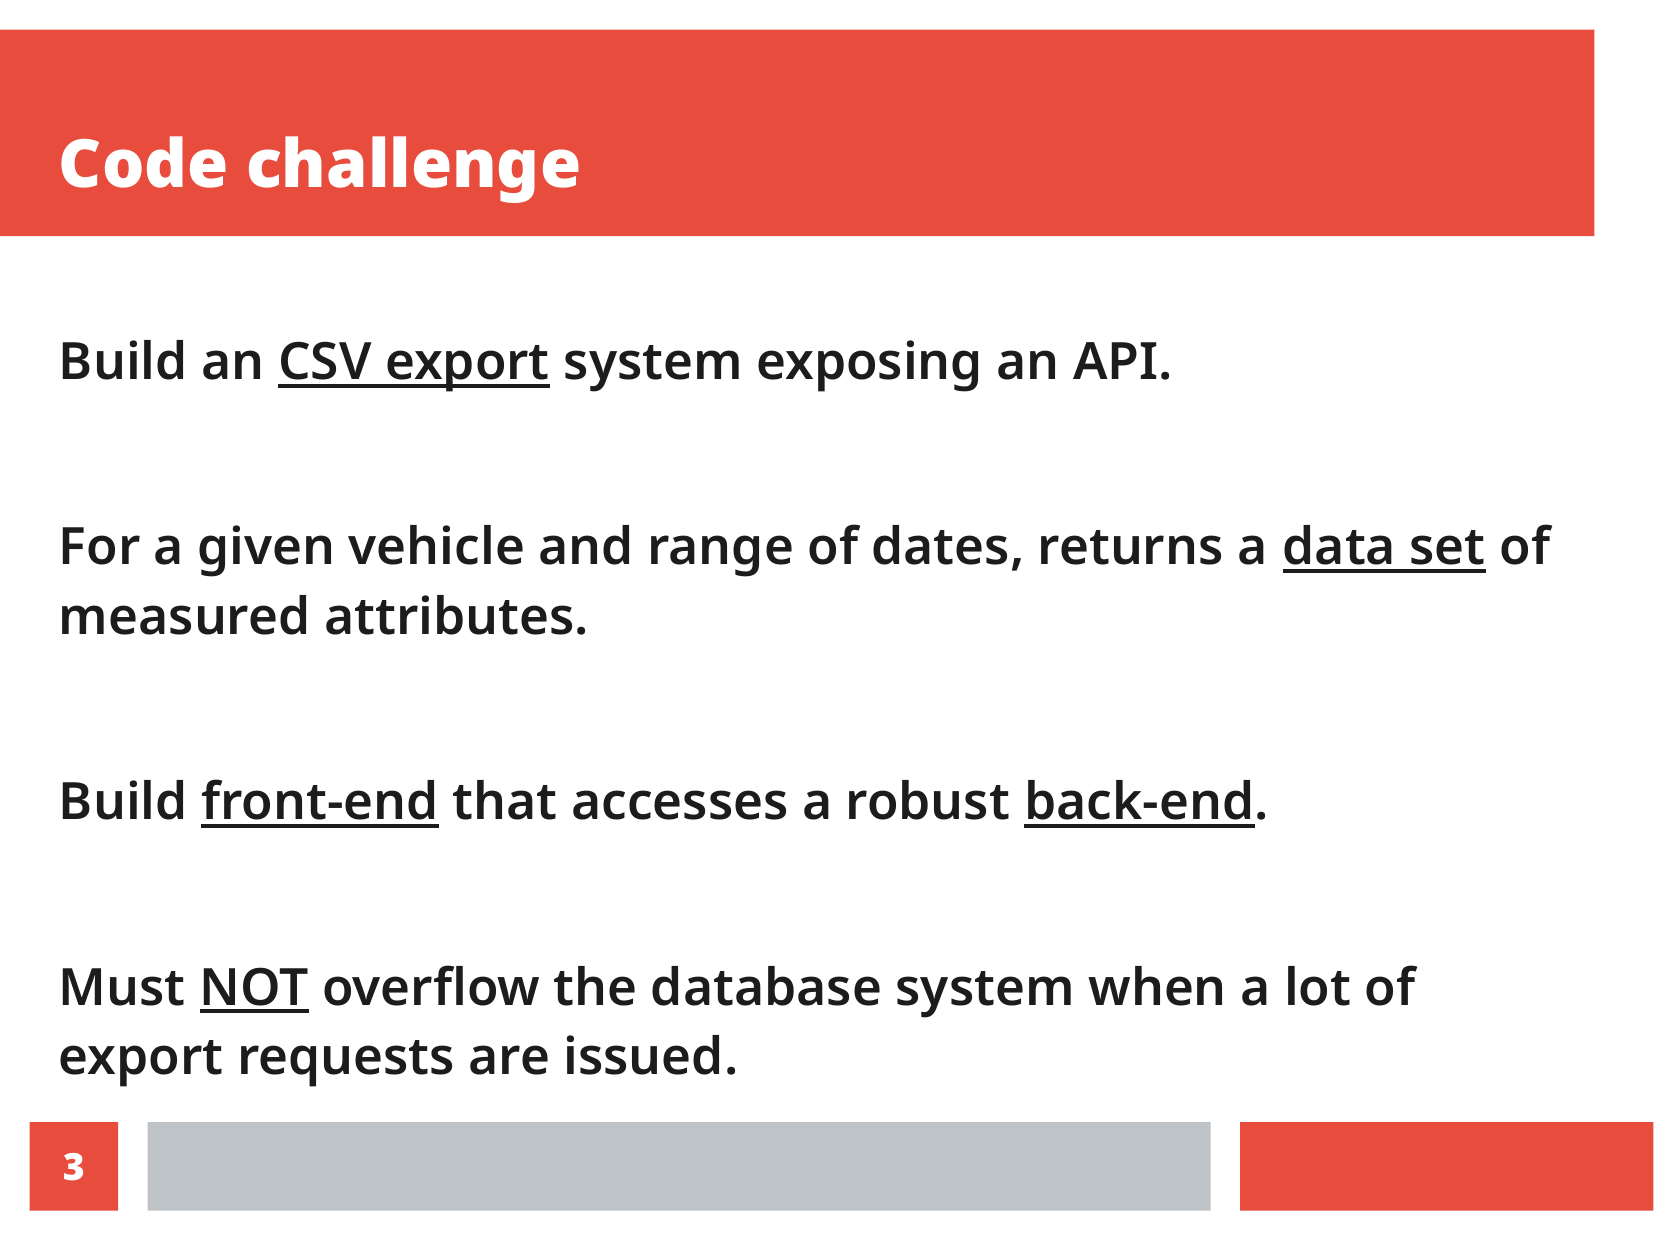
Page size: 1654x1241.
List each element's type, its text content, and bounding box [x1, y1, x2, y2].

title Code challenge [59, 59, 1595, 207]
list Build an CSV export system exposing an API. For a given vehicle and range of dates, returns a data set of measured attributes. Build front-end that accesses a robust back-end. Must NOT overflow the database system when a lot of export requests are issued. [59, 324, 1565, 1093]
